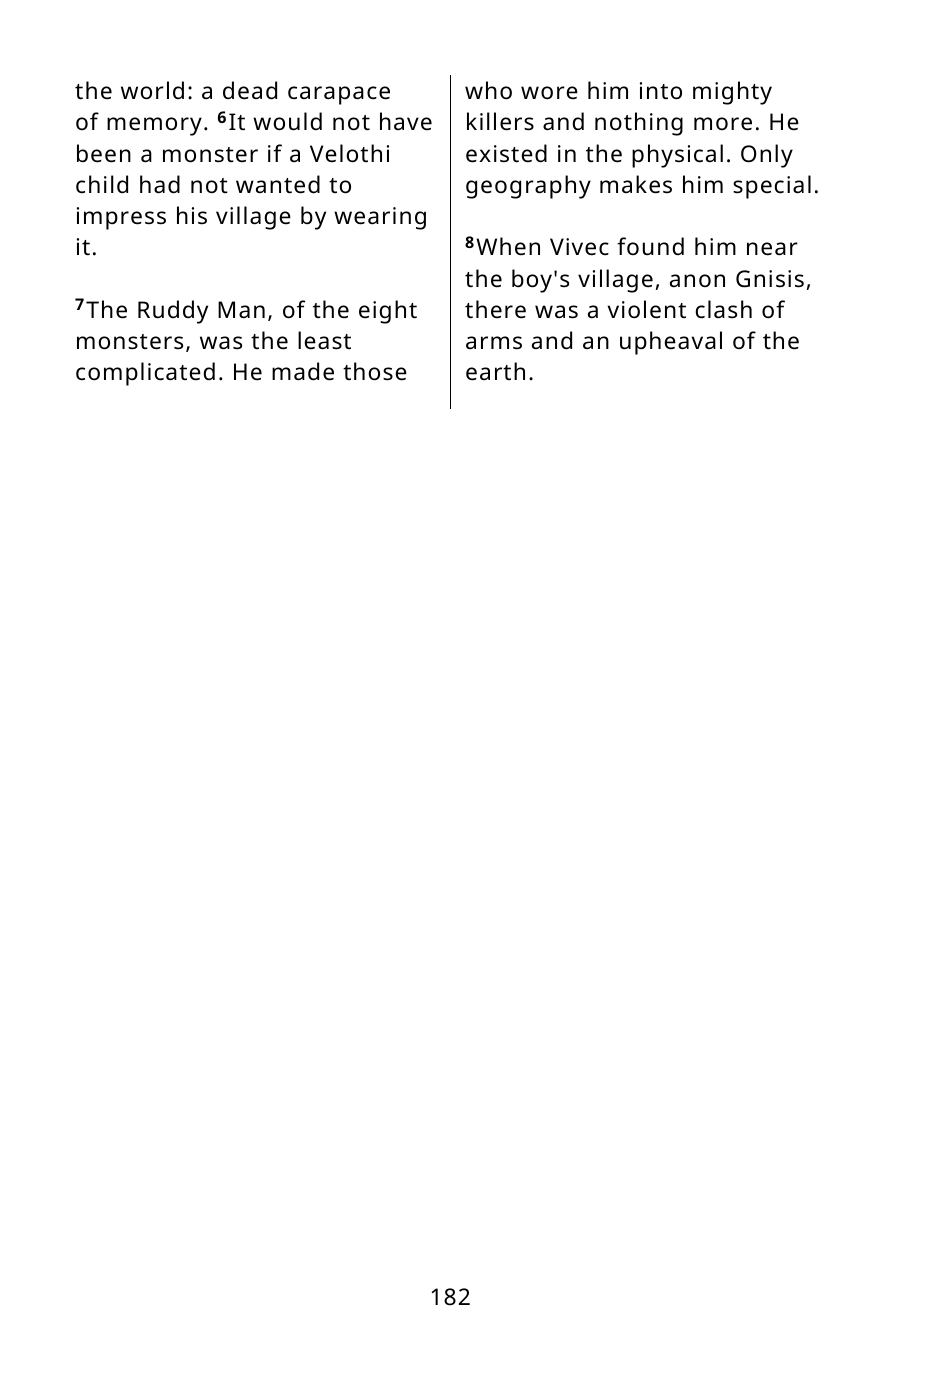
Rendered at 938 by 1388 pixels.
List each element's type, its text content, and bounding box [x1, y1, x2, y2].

text who wore him into mighty killers and nothing more. He existed in the physical. Only geography makes him special. [465, 75, 825, 200]
text 7The Ruddy Man, of the eight monsters, was the least complicated. He made those [75, 294, 435, 387]
text 8When Vivec found him near the boy's village, anon Gnisis, there was a violent clash of arms and an upheaval of the earth. [465, 231, 825, 387]
text the world: a dead carapace of memory. 6It would not have been a monster if a Velothi child had not wanted to impress his village by wearing it. [75, 75, 435, 262]
